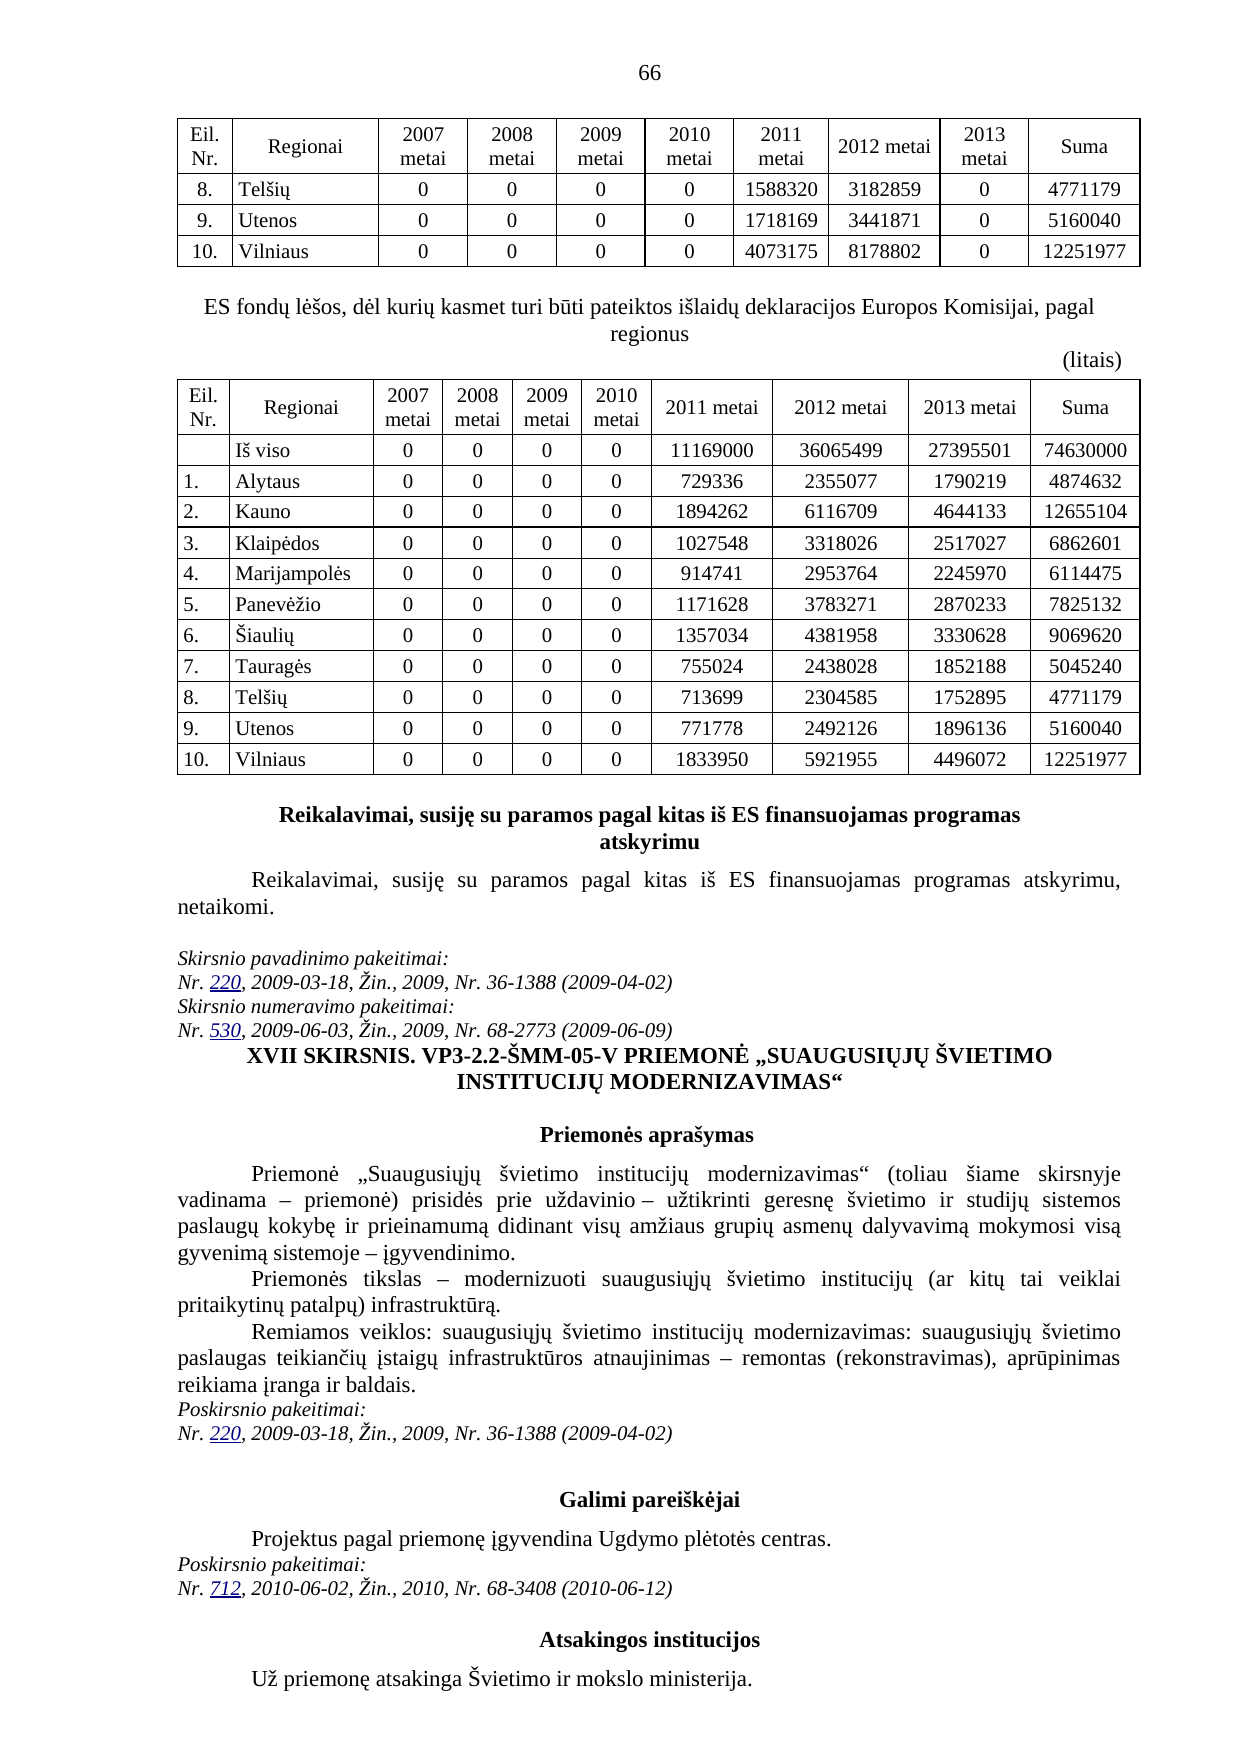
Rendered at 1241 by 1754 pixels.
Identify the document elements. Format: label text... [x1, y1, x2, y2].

table_header 2011 metai [652, 380, 772, 434]
table_cell Alytaus [230, 466, 373, 496]
table_cell 0 [941, 205, 1028, 235]
table_cell 11169000 [652, 435, 772, 464]
table_cell Klaipėdos [230, 528, 373, 557]
text Poskirsnio pakeitimai: [177, 1397, 1122, 1421]
table_header Regionai [233, 119, 378, 173]
table_cell 5045240 [1031, 651, 1139, 681]
table_cell 0 [443, 466, 512, 496]
table_cell 0 [557, 174, 644, 204]
table_cell 0 [513, 682, 581, 712]
table_cell Utenos [233, 205, 378, 235]
table_cell 0 [443, 682, 512, 712]
table_cell 0 [379, 205, 467, 235]
table_cell 4. [178, 559, 229, 588]
table_cell 0 [374, 466, 442, 496]
table_header 2008 metai [468, 119, 556, 173]
table_cell 0 [646, 236, 733, 266]
table_cell 0 [582, 651, 651, 681]
table_cell 755024 [652, 651, 772, 681]
text Priemonė „Suaugusiųjų švietimo institucijų modernizavimas“ (toliau šiame skirsnyje vadinama – priemonė) prisidės prie uždavinio – užtikrinti geresnę švietimo ir studijų sistemos paslaugų kokybę ir prieinamumą didinant visų amžiaus grupių asmenų dalyvavimą mokymosi visą gyvenimą sistemoje – įgyvendinimo. [177, 1160, 1122, 1265]
table_cell 12251977 [1031, 744, 1139, 774]
table_cell 0 [513, 589, 581, 619]
table_cell 1790219 [909, 466, 1030, 496]
table_cell 0 [513, 435, 581, 464]
text Reikalavimai, susiję su paramos pagal kitas iš ES finansuojamas programas atskyrimu, netaikomi. [177, 867, 1122, 919]
text Galimi pareiškėjai [177, 1486, 1122, 1513]
table_cell 0 [582, 589, 651, 619]
table_cell 0 [468, 236, 556, 266]
table_header Suma [1029, 119, 1139, 173]
table_cell 0 [582, 559, 651, 588]
table_cell 0 [646, 205, 733, 235]
table_cell 36065499 [773, 435, 908, 464]
table_cell 8. [178, 174, 232, 204]
table_header 2007 metai [379, 119, 467, 173]
table_header Eil. Nr. [178, 380, 229, 434]
text Skirsnio numeravimo pakeitimai: [177, 994, 1122, 1018]
table_cell 4496072 [909, 744, 1030, 774]
table_cell 2355077 [773, 466, 908, 496]
table_header 2009 metai [513, 380, 581, 434]
table_cell 0 [582, 744, 651, 774]
table_cell 1718169 [734, 205, 828, 235]
table_cell 9. [178, 205, 232, 235]
table_cell 8. [178, 682, 229, 712]
table_cell 1171628 [652, 589, 772, 619]
table_cell 0 [443, 589, 512, 619]
table_cell [178, 435, 229, 464]
table_header 2012 metai [773, 380, 908, 434]
table_cell 6. [178, 620, 229, 650]
table_cell 0 [443, 528, 512, 557]
table_header 2008 metai [443, 380, 512, 434]
table_cell 0 [374, 713, 442, 743]
table_cell 2. [178, 497, 229, 526]
table_header 2010 metai [646, 119, 733, 173]
table_cell 3330628 [909, 620, 1030, 650]
table_cell 771778 [652, 713, 772, 743]
table_cell 3. [178, 528, 229, 557]
table_cell 0 [374, 435, 442, 464]
table_cell 729336 [652, 466, 772, 496]
table_cell 1. [178, 466, 229, 496]
table_cell 0 [582, 682, 651, 712]
table_header Eil. Nr. [178, 119, 232, 173]
table_cell 0 [443, 435, 512, 464]
text Skirsnio pavadinimo pakeitimai: [177, 946, 1122, 970]
table_cell 10. [178, 744, 229, 774]
table_cell 0 [513, 528, 581, 557]
table_cell 1896136 [909, 713, 1030, 743]
table_cell 0 [374, 589, 442, 619]
text Nr. 220, 2009-03-18, Žin., 2009, Nr. 36-1388 (2009-04-02) [177, 970, 1122, 994]
table_cell 1027548 [652, 528, 772, 557]
table_cell 6116709 [773, 497, 908, 526]
table_cell 713699 [652, 682, 772, 712]
table_cell 3182859 [829, 174, 939, 204]
table_cell 0 [582, 435, 651, 464]
table_cell 8178802 [829, 236, 939, 266]
table_cell 2517027 [909, 528, 1030, 557]
table_cell 0 [374, 620, 442, 650]
table_cell 0 [941, 236, 1028, 266]
table_cell 0 [443, 744, 512, 774]
text Remiamos veiklos: suaugusiųjų švietimo institucijų modernizavimas: suaugusiųjų švietimo paslaugas teikiančių įstaigų infrastruktūros atnaujinimas – remontas (rekonstravimas), aprūpinimas reikiama įranga ir baldais. [177, 1318, 1122, 1397]
table_cell 1852188 [909, 651, 1030, 681]
table_cell 3441871 [829, 205, 939, 235]
table_cell 0 [513, 559, 581, 588]
table_cell 0 [374, 744, 442, 774]
table_cell 0 [443, 713, 512, 743]
table_cell 0 [582, 466, 651, 496]
table_cell Tauragės [230, 651, 373, 681]
table_cell 4073175 [734, 236, 828, 266]
table_cell 0 [443, 559, 512, 588]
table_cell 1833950 [652, 744, 772, 774]
text Priemonės aprašymas [177, 1121, 1122, 1147]
table_cell 5160040 [1029, 205, 1139, 235]
table_cell 0 [379, 174, 467, 204]
table_header Suma [1031, 380, 1139, 434]
table_cell 0 [513, 497, 581, 526]
table_cell 0 [379, 236, 467, 266]
table_cell 0 [557, 205, 644, 235]
table_header 2012 metai [829, 119, 939, 173]
table_cell 0 [513, 744, 581, 774]
text Nr. 220, 2009-03-18, Žin., 2009, Nr. 36-1388 (2009-04-02) [177, 1421, 1122, 1445]
table_cell 12655104 [1031, 497, 1139, 526]
table_cell 4771179 [1031, 682, 1139, 712]
text (litais) [177, 346, 1122, 372]
table_cell 2870233 [909, 589, 1030, 619]
text Priemonės tikslas – modernizuoti suaugusiųjų švietimo institucijų (ar kitų tai veiklai pritaikytinų patalpų) infrastruktūrą. [177, 1265, 1122, 1318]
table_cell 4381958 [773, 620, 908, 650]
table_cell 2438028 [773, 651, 908, 681]
table_cell 2245970 [909, 559, 1030, 588]
table_cell Vilniaus [233, 236, 378, 266]
table_cell 1894262 [652, 497, 772, 526]
text Nr. 530, 2009-06-03, Žin., 2009, Nr. 68-2773 (2009-06-09) [177, 1018, 1122, 1042]
text Atsakingos institucijos [177, 1626, 1122, 1652]
table_cell 4771179 [1029, 174, 1139, 204]
table_cell 0 [941, 174, 1028, 204]
table_cell 2304585 [773, 682, 908, 712]
table_header 2011 metai [734, 119, 828, 173]
table_cell 4644133 [909, 497, 1030, 526]
table_cell 27395501 [909, 435, 1030, 464]
table_cell 0 [557, 236, 644, 266]
table_cell 0 [443, 497, 512, 526]
table_cell 1357034 [652, 620, 772, 650]
table_cell 6114475 [1031, 559, 1139, 588]
table_cell 12251977 [1029, 236, 1139, 266]
table_cell Telšių [233, 174, 378, 204]
table_cell Kauno [230, 497, 373, 526]
table_cell 1588320 [734, 174, 828, 204]
table_cell 0 [374, 682, 442, 712]
table_cell 3783271 [773, 589, 908, 619]
table_cell 5. [178, 589, 229, 619]
table_cell 0 [582, 713, 651, 743]
text Už priemonę atsakinga Švietimo ir mokslo ministerija. [177, 1665, 1122, 1691]
table_cell 0 [468, 205, 556, 235]
table_cell 4874632 [1031, 466, 1139, 496]
table_header 2007 metai [374, 380, 442, 434]
table_cell 0 [374, 497, 442, 526]
table_header 2013 metai [941, 119, 1028, 173]
table_cell 0 [443, 651, 512, 681]
table_cell 10. [178, 236, 232, 266]
table_cell 7. [178, 651, 229, 681]
text Reikalavimai, susiję su paramos pagal kitas iš ES finansuojamas programas atskyrimu [177, 801, 1122, 854]
table_cell Vilniaus [230, 744, 373, 774]
table_cell Iš viso [230, 435, 373, 464]
text XVII SKIRSNIS. VP3-2.2-ŠMM-05-V PRIEMONĖ „SUAUGUSIŲJŲ ŠVIETIMO INSTITUCIJŲ MODERNIZAVIMAS“ [177, 1042, 1122, 1094]
table_cell Utenos [230, 713, 373, 743]
table_cell 5921955 [773, 744, 908, 774]
table_header 2013 metai [909, 380, 1030, 434]
table_cell Šiaulių [230, 620, 373, 650]
table_cell 0 [374, 559, 442, 588]
table_cell 3318026 [773, 528, 908, 557]
table_cell 9. [178, 713, 229, 743]
table_cell 0 [582, 497, 651, 526]
table_cell 6862601 [1031, 528, 1139, 557]
table_cell 0 [646, 174, 733, 204]
table_cell 0 [582, 528, 651, 557]
table_cell 0 [513, 651, 581, 681]
table_cell 2492126 [773, 713, 908, 743]
table_cell 0 [374, 528, 442, 557]
table_cell 9069620 [1031, 620, 1139, 650]
table_header 2010 metai [582, 380, 651, 434]
table_cell 2953764 [773, 559, 908, 588]
table_header Regionai [230, 380, 373, 434]
table_cell 0 [374, 651, 442, 681]
table_cell Telšių [230, 682, 373, 712]
table_cell 0 [513, 713, 581, 743]
table_cell 914741 [652, 559, 772, 588]
table_cell 1752895 [909, 682, 1030, 712]
table_cell Panevėžio [230, 589, 373, 619]
table_cell 5160040 [1031, 713, 1139, 743]
table_cell 7825132 [1031, 589, 1139, 619]
text ES fondų lėšos, dėl kurių kasmet turi būti pateiktos išlaidų deklaracijos Europos Komisijai, pagal regionus [177, 293, 1122, 346]
table_cell 0 [582, 620, 651, 650]
text Poskirsnio pakeitimai: [177, 1552, 1122, 1576]
table_cell 0 [513, 466, 581, 496]
table_cell 0 [468, 174, 556, 204]
table_cell 74630000 [1031, 435, 1139, 464]
text Nr. 712, 2010-06-02, Žin., 2010, Nr. 68-3408 (2010-06-12) [177, 1576, 1122, 1600]
table_cell Marijampolės [230, 559, 373, 588]
table_header 2009 metai [557, 119, 644, 173]
table_cell 0 [443, 620, 512, 650]
table_cell 0 [513, 620, 581, 650]
text Projektus pagal priemonę įgyvendina Ugdymo plėtotės centras. [177, 1525, 1122, 1552]
